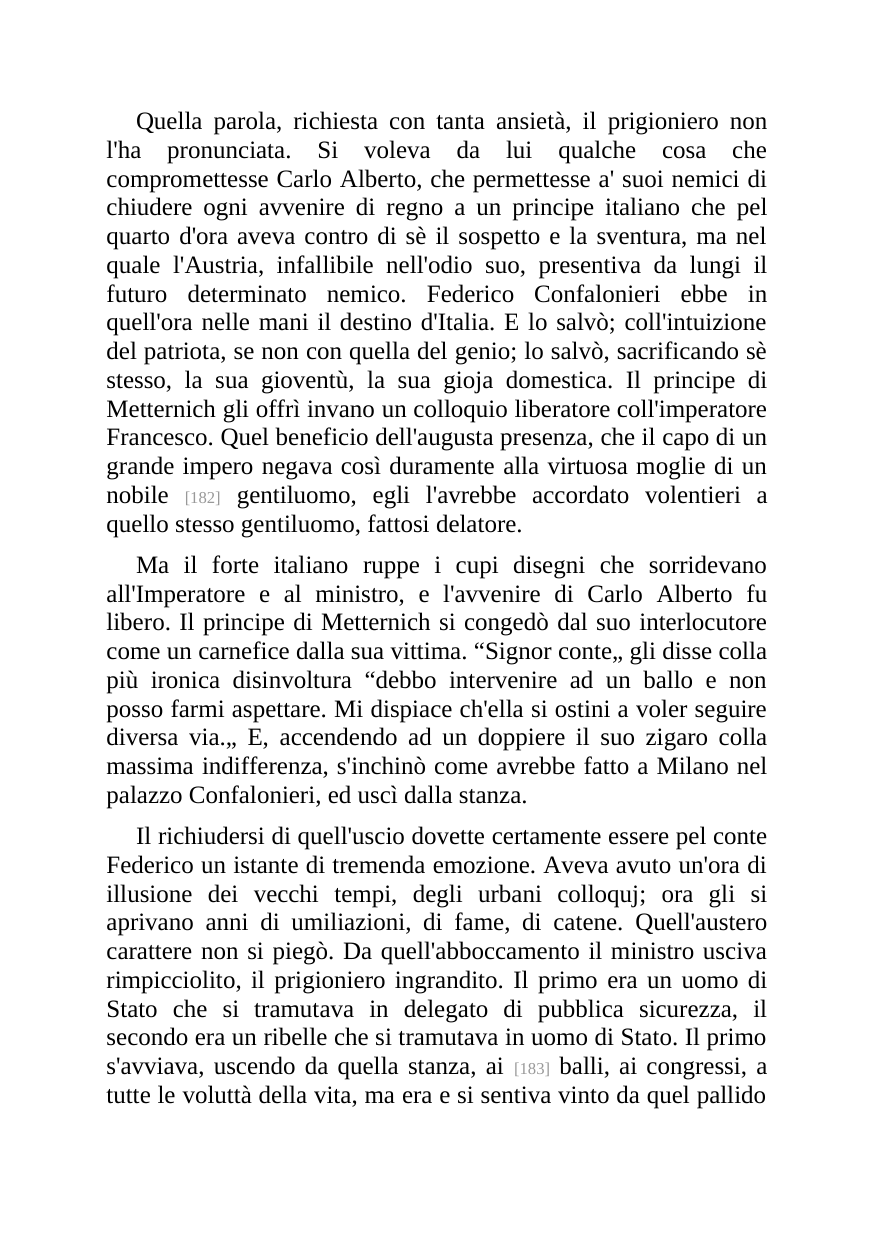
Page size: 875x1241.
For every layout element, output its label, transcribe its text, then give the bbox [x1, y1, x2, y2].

text Quella parola, richiesta con tanta ansietà, il prigioniero non l'ha pronunciata. Si voleva da lui qualche cosa che compromettesse Carlo Alberto, che permettesse a' suoi nemici di chiudere ogni avvenire di regno a un principe italiano che pel quarto d'ora aveva contro di sè il sospetto e la sventura, ma nel quale l'Austria, infallibile nell'odio suo, presentiva da lungi il futuro determinato nemico. Federico Confalonieri ebbe in quell'ora nelle mani il destino d'Italia. E lo salvò; coll'intuizione del patriota, se non con quella del genio; lo salvò, sacrificando sè stesso, la sua gioventù, la sua gioja domestica. Il principe di Metternich gli offrì invano un colloquio liberatore coll'imperatore Francesco. Quel beneficio dell'augusta presenza, che il capo di un grande impero negava così duramente alla virtuosa moglie di un nobile [182] gentiluomo, egli l'avrebbe accordato volentieri a quello stesso gentiluomo, fattosi delatore. [106, 106, 768, 537]
text Il richiudersi di quell'uscio dovette certamente essere pel conte Federico un istante di tremenda emozione. Aveva avuto un'ora di illusione dei vecchi tempi, degli urbani colloquj; ora gli si aprivano anni di umiliazioni, di fame, di catene. Quell'austero carattere non si piegò. Da quell'abboccamento il ministro usciva rimpicciolito, il prigioniero ingrandito. Il primo era un uomo di Stato che si tramutava in delegato di pubblica sicurezza, il secondo era un ribelle che si tramutava in uomo di Stato. Il primo s'avviava, uscendo da quella stanza, ai [183] balli, ai congressi, a tutte le voluttà della vita, ma era e si sentiva vinto da quel pallido [106, 821, 768, 1109]
text Ma il forte italiano ruppe i cupi disegni che sorridevano all'Imperatore e al ministro, e l'avvenire di Carlo Alberto fu libero. Il principe di Metternich si congedò dal suo interlocutore come un carnefice dalla sua vittima. “Signor conte„ gli disse colla più ironica disinvoltura “debbo intervenire ad un ballo e non posso farmi aspettare. Mi dispiace ch'ella si ostini a voler seguire diversa via.„ E, accendendo ad un doppiere il suo zigaro colla massima indifferenza, s'inchinò come avrebbe fatto a Milano nel palazzo Confalonieri, ed uscì dalla stanza. [106, 550, 768, 809]
